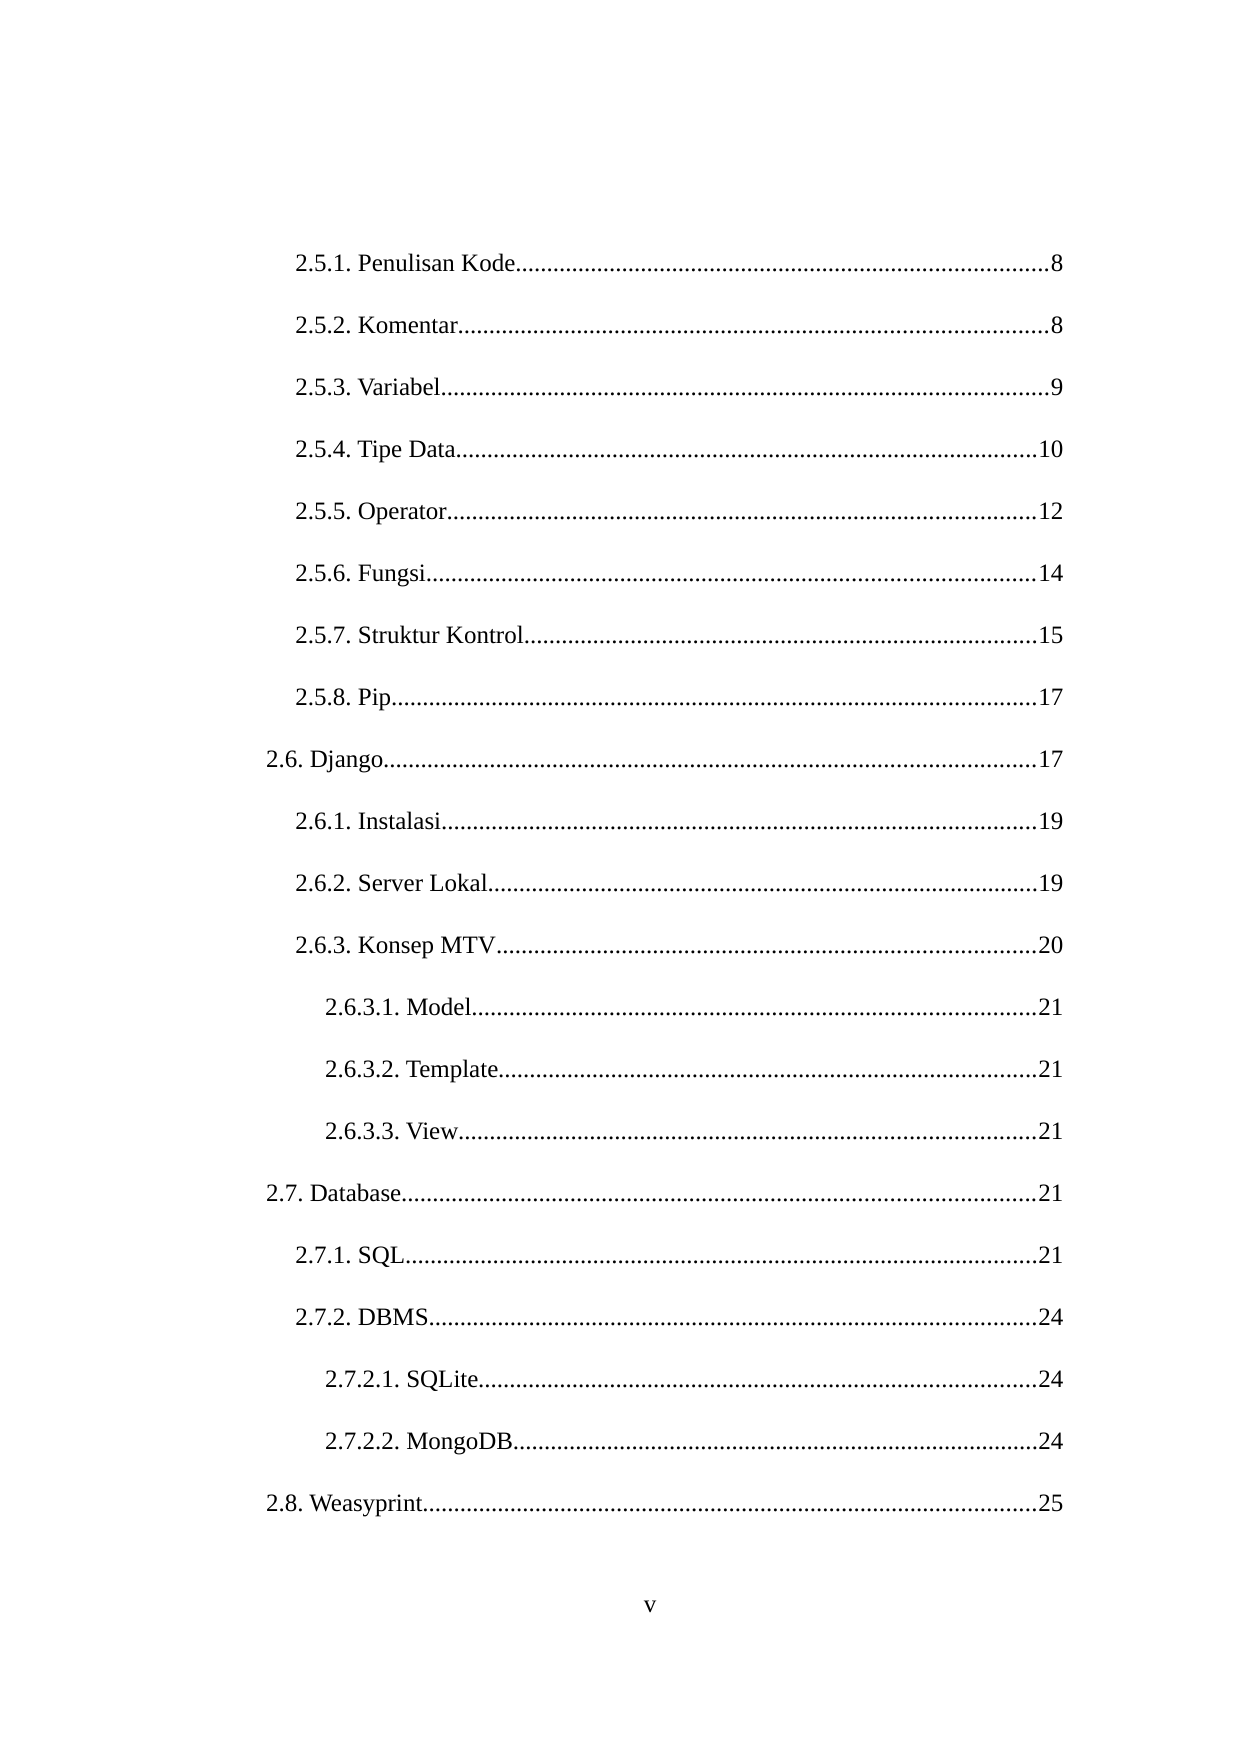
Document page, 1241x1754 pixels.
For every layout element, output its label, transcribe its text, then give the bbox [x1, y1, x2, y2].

text 2.6. Django 17 [266, 732, 1063, 776]
text 2.6.1. Instalasi 19 [295, 794, 1063, 838]
text 2.6.3.2. Template 21 [325, 1042, 1063, 1086]
text 2.5.1. Penulisan Kode 8 [295, 236, 1063, 281]
text 2.5.8. Pip 17 [295, 670, 1063, 714]
text 2.5.2. Komentar 8 [295, 298, 1063, 342]
text 2.8. Weasyprint 25 [266, 1476, 1063, 1520]
text 2.6.3. Konsep MTV 20 [295, 918, 1063, 962]
text 2.5.7. Struktur Kontrol 15 [295, 608, 1063, 652]
text 2.7.2.1. SQLite 24 [325, 1352, 1063, 1396]
text 2.5.3. Variabel 9 [295, 360, 1063, 404]
text 2.7.1. SQL 21 [295, 1228, 1063, 1272]
text 2.6.3.3. View 21 [325, 1104, 1063, 1148]
text 2.5.6. Fungsi 14 [295, 546, 1063, 590]
text 2.7. Database 21 [266, 1166, 1063, 1210]
text 2.6.3.1. Model 21 [325, 980, 1063, 1024]
text 2.6.2. Server Lokal 19 [295, 856, 1063, 900]
text 2.5.5. Operator 12 [295, 484, 1063, 528]
text 2.5.4. Tipe Data 10 [295, 422, 1063, 466]
text 2.7.2. DBMS 24 [295, 1290, 1063, 1334]
text 2.7.2.2. MongoDB 24 [325, 1414, 1063, 1458]
